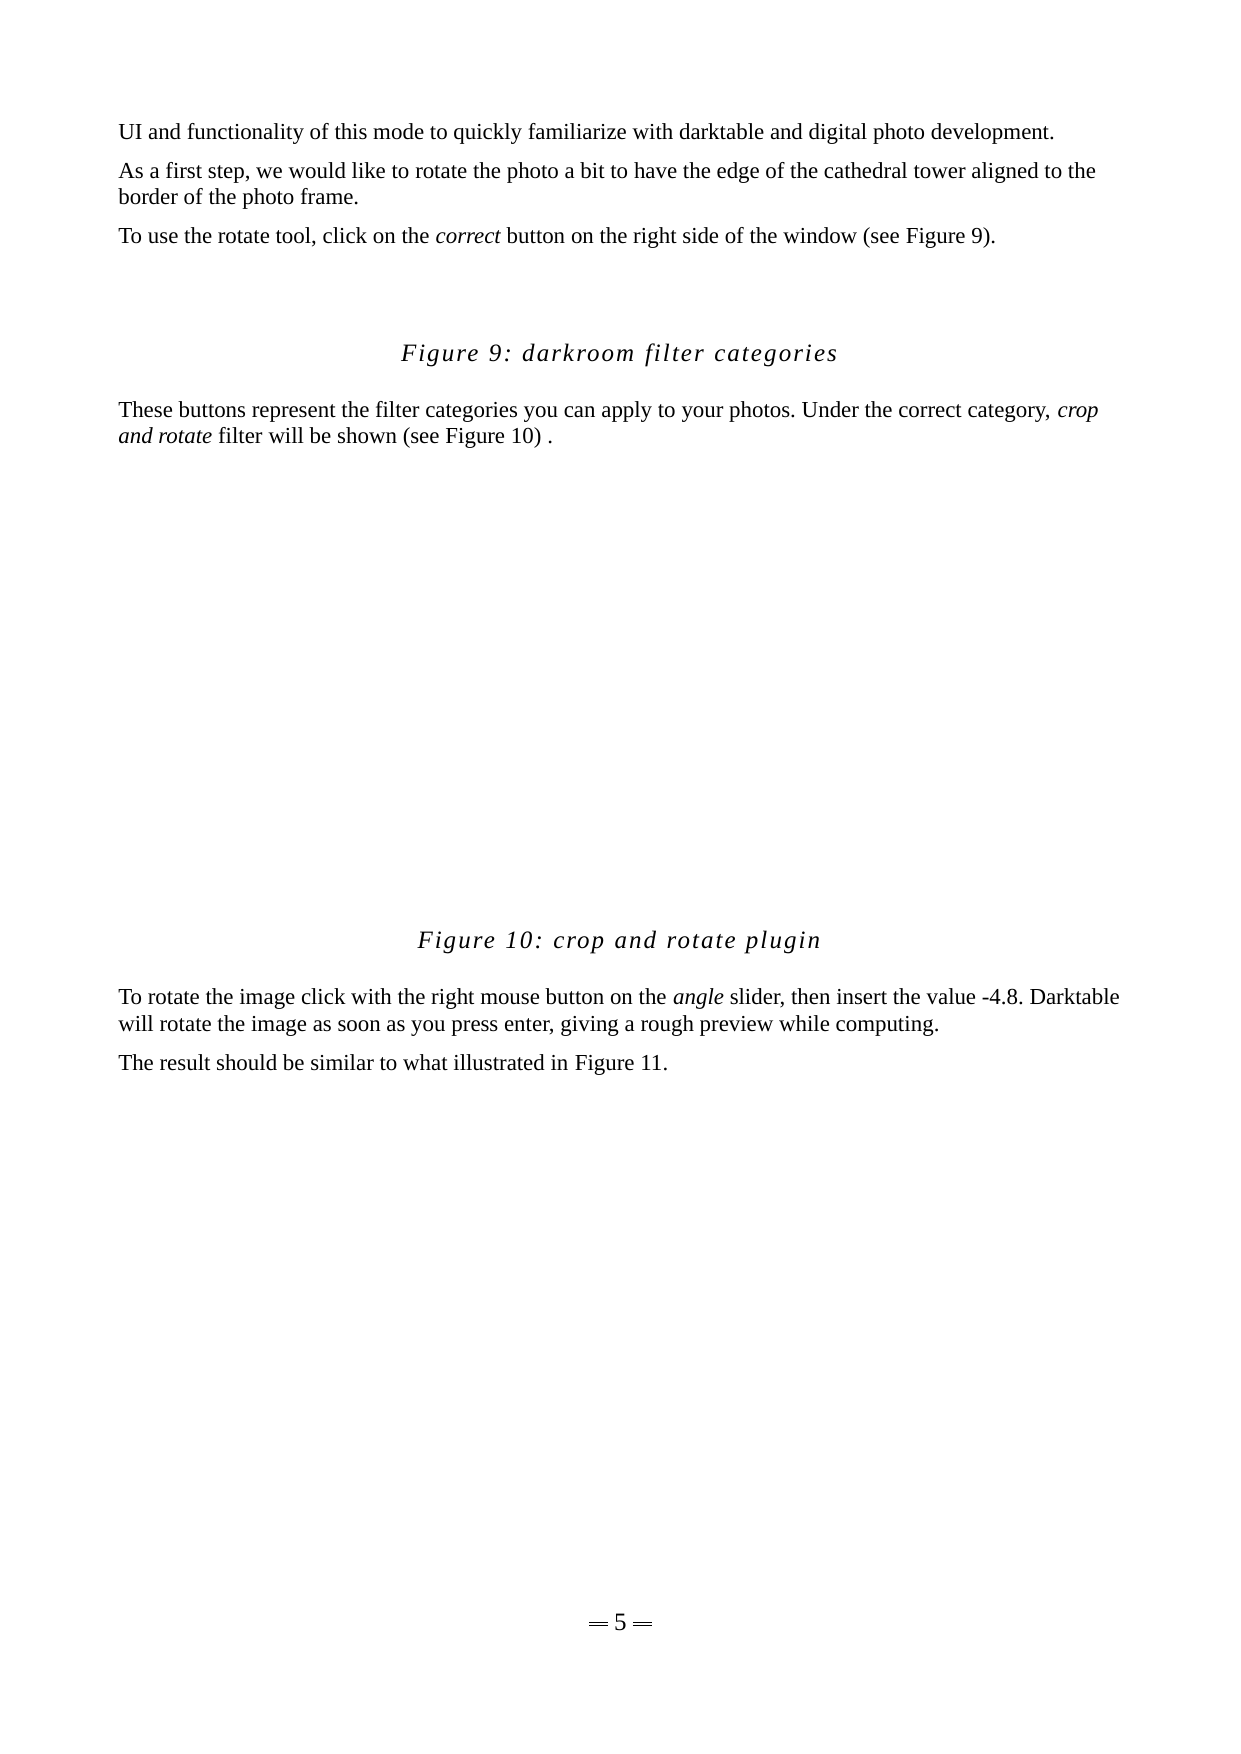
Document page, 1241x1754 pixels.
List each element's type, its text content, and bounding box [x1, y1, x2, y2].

text To use the rotate tool, click on the correct button on the right side of the window (see Figure 9). [118, 222, 1122, 248]
text The result should be similar to what illustrated in Figure 11. [118, 1049, 1122, 1075]
text Figure 9: darkroom filter categories [341, 273, 899, 366]
text These buttons represent the filter categories you can apply to your photos. Under the correct category, crop and rotate filter will be shown (see Figure 10) . [118, 261, 1122, 448]
text Figure 10: crop and rotate plugin [345, 494, 895, 954]
text To rotate the image click with the right mouse button on the angle slider, then insert the value -4.8. Darktable will rotate the image as soon as you press enter, giving a rough preview while computing. [118, 461, 1122, 1036]
text UI and functionality of this mode to quickly familiarize with darktable and digital photo development. [118, 118, 1122, 144]
text As a first step, we would like to rotate the photo a bit to have the edge of the cathedral tower aligned to the border of the photo frame. [118, 157, 1122, 210]
